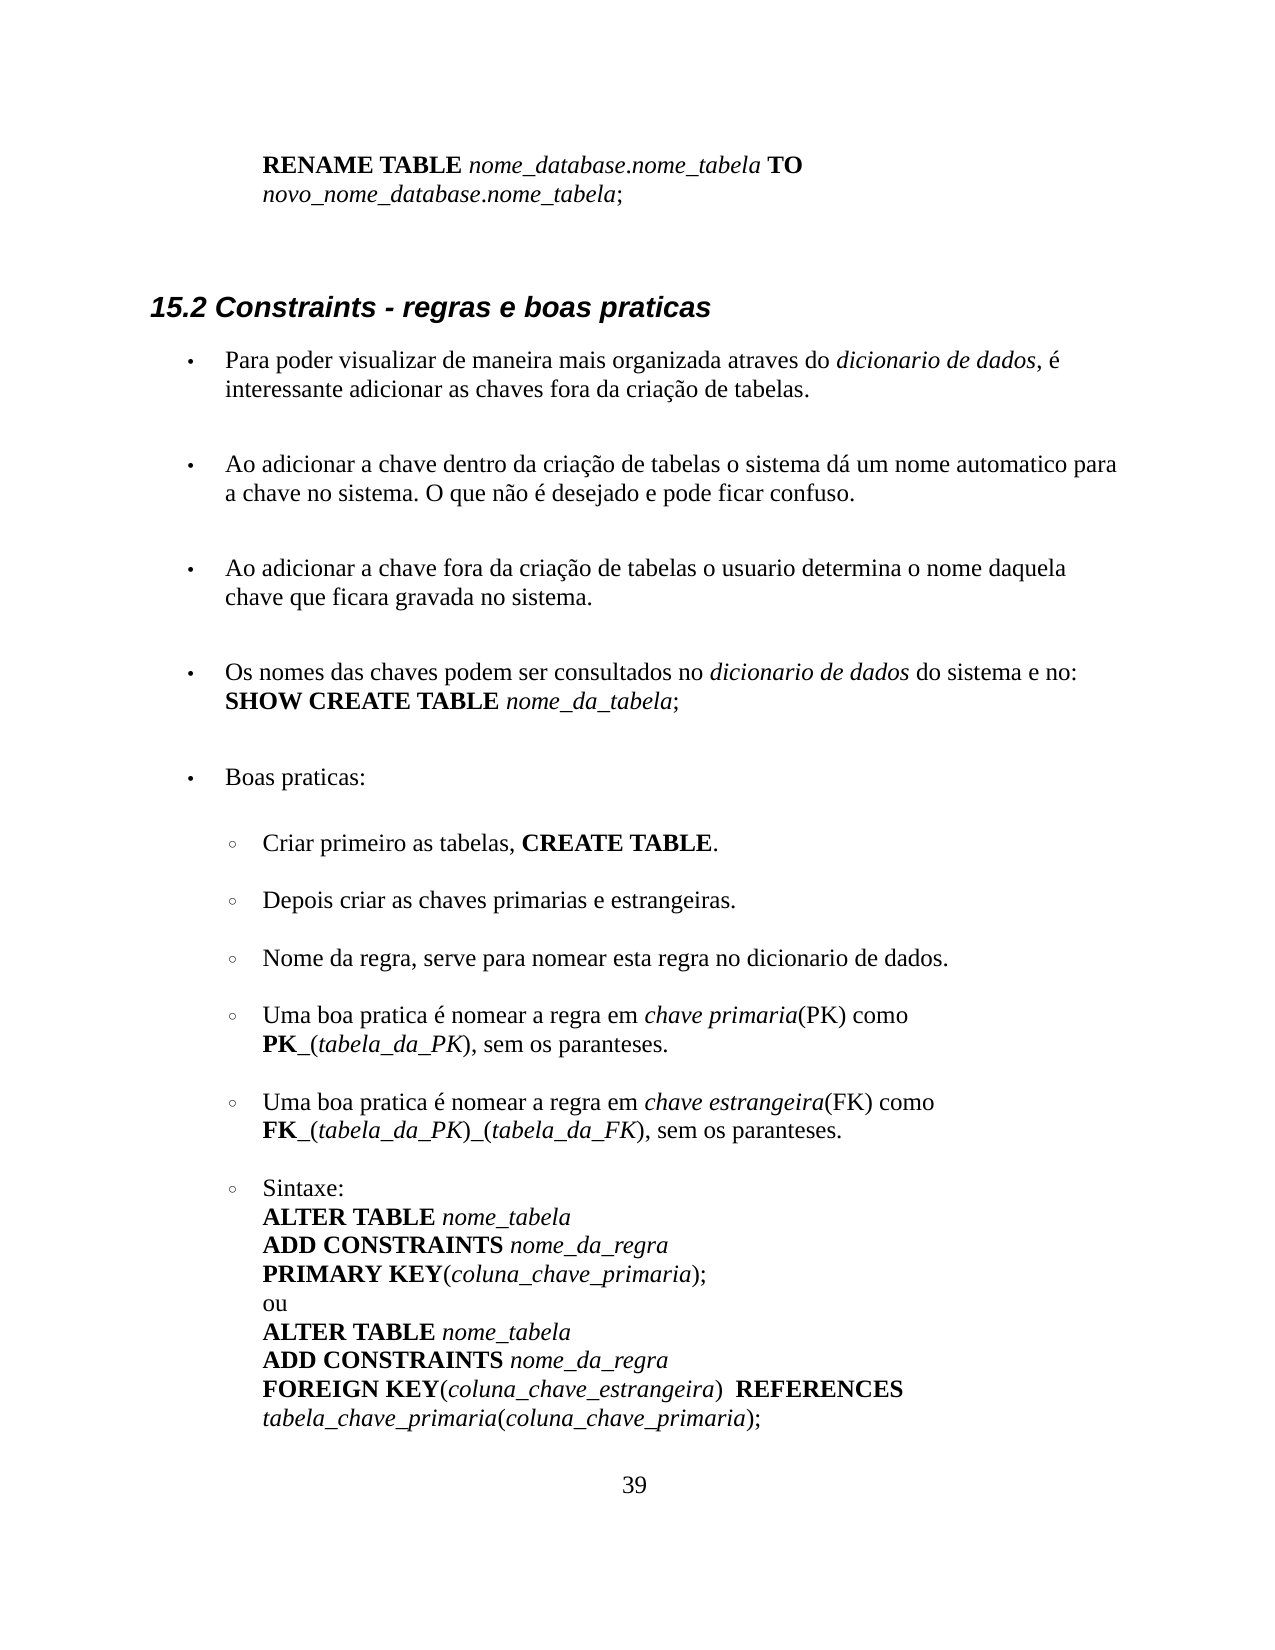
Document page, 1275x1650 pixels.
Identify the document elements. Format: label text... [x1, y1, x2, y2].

list Nome da regra, serve para nomear esta regra no dicionario de dados. [225, 943, 1125, 1001]
list Depois criar as chaves primarias e estrangeiras. [225, 886, 1125, 943]
list Para poder visualizar de maneira mais organizada atraves do dicionario de dados, é interessante adicionar as chaves fora da criação de tabelas. [187, 345, 1125, 431]
list Sintaxe: ALTER TABLE nome_tabela ADD CONSTRAINTS nome_da_regra PRIMARY KEY(coluna_chave_primaria); ou ALTER TABLE nome_tabela ADD CONSTRAINTS nome_da_regra FOREIGN KEY(coluna_chave_estrangeira) REFERENCES tabela_chave_primaria(coluna_chave_primaria); [225, 1173, 1125, 1432]
list Os nomes das chaves podem ser consultados no dicionario de dados do sistema e no: SHOW CREATE TABLE nome_da_tabela; [187, 657, 1125, 744]
list Ao adicionar a chave dentro da criação de tabelas o sistema dá um nome automatico para a chave no sistema. O que não é desejado e pode ficar confuso. [187, 449, 1125, 535]
list Criar primeiro as tabelas, CREATE TABLE. [225, 828, 1125, 886]
subtitle 15.2 Constraints - regras e boas praticas [150, 290, 1125, 323]
list Boas praticas: [187, 762, 1125, 819]
list Uma boa pratica é nomear a regra em chave primaria(PK) como PK_(tabela_da_PK), sem os paranteses. [225, 1001, 1125, 1087]
list RENAME TABLE nome_database.nome_tabela TO novo_nome_database.nome_tabela; [225, 150, 1125, 236]
list Ao adicionar a chave fora da criação de tabelas o usuario determina o nome daquela chave que ficara gravada no sistema. [187, 553, 1125, 639]
list Uma boa pratica é nomear a regra em chave estrangeira(FK) como FK_(tabela_da_PK)_(tabela_da_FK), sem os paranteses. [225, 1087, 1125, 1173]
